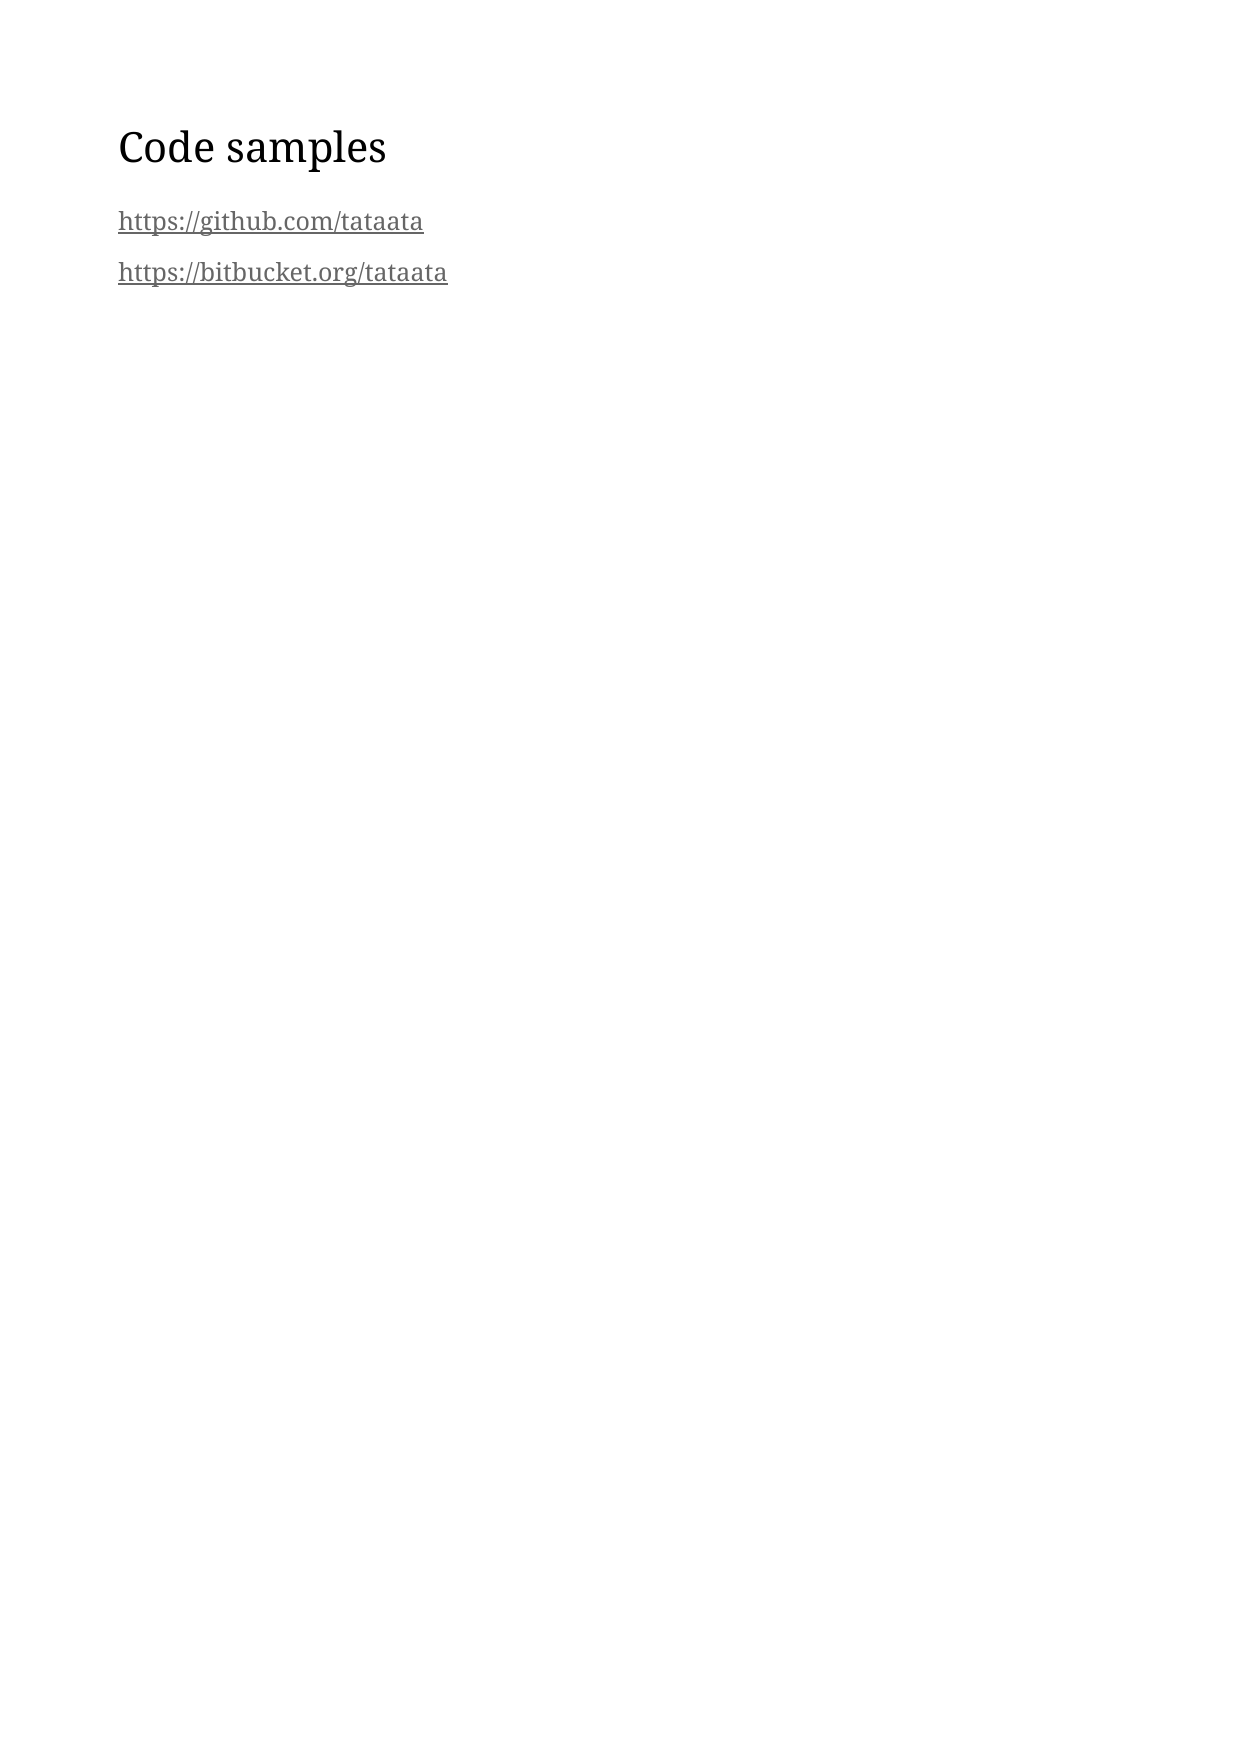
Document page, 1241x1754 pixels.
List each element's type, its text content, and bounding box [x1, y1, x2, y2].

text https://bitbucket.org/tataata [118, 254, 1122, 288]
text https://github.com/tataata [118, 203, 1122, 237]
text Code samples [118, 118, 1122, 175]
